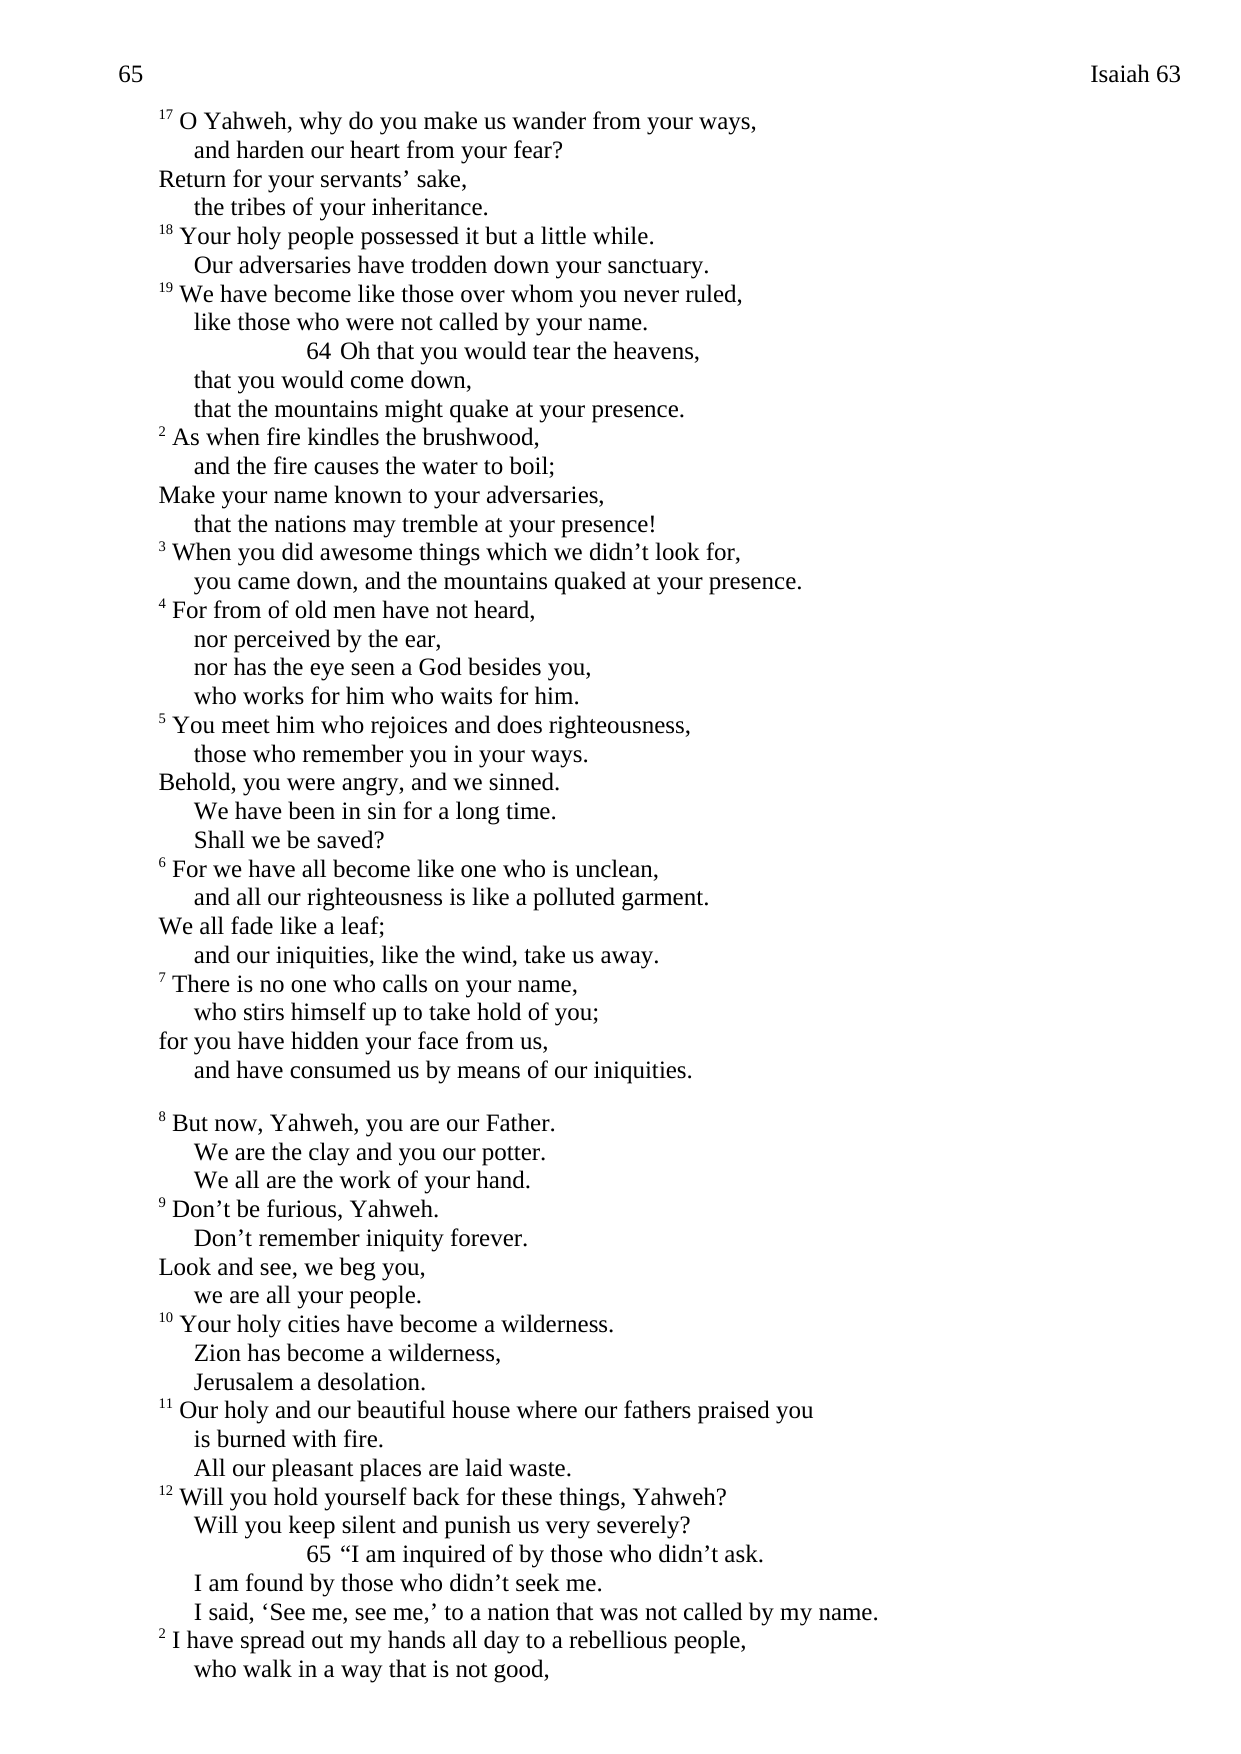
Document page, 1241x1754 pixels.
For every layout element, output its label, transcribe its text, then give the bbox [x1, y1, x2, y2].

text 64Oh that you would tear the heavens, [306, 336, 1181, 365]
text Don’t remember iniquity forever. [194, 1223, 1181, 1252]
text who walk in a way that is not good, [194, 1654, 1181, 1683]
text Jerusalem a desolation. [194, 1367, 1181, 1395]
text like those who were not called by your name. [194, 307, 1181, 336]
text we are all your people. [194, 1280, 1181, 1309]
text All our pleasant places are laid waste. [194, 1453, 1181, 1482]
text 6 For we have all become like one who is unclean, [158, 854, 1181, 882]
text I said, ‘See me, see me,’ to a nation that was not called by my name. [194, 1597, 1181, 1625]
text We are the clay and you our potter. [194, 1137, 1181, 1165]
text 3 When you did awesome things which we didn’t look for, [158, 537, 1181, 566]
text We all are the work of your hand. [194, 1165, 1181, 1194]
text that the nations may tremble at your presence! [194, 509, 1181, 537]
text that the mountains might quake at your presence. [194, 394, 1181, 422]
text that you would come down, [194, 365, 1181, 394]
text Behold, you were angry, and we sinned. [158, 767, 1181, 796]
text 19 We have become like those over whom you never ruled, [158, 279, 1181, 307]
text nor has the eye seen a God besides you, [194, 652, 1181, 681]
text Look and see, we beg you, [158, 1252, 1181, 1280]
text Zion has become a wilderness, [194, 1338, 1181, 1367]
text the tribes of your inheritance. [194, 192, 1181, 221]
text Return for your servants’ sake, [158, 164, 1181, 192]
text 5 You meet him who rejoices and does righteousness, [158, 710, 1181, 739]
text We have been in sin for a long time. [194, 796, 1181, 825]
text 9 Don’t be furious, Yahweh. [158, 1194, 1181, 1223]
text 18 Your holy people possessed it but a little while. [158, 221, 1181, 250]
text 11 Our holy and our beautiful house where our fathers praised you [158, 1395, 1181, 1424]
text and harden our heart from your fear? [194, 135, 1181, 164]
text 2 As when fire kindles the brushwood, [158, 422, 1181, 451]
text 8 But now, Yahweh, you are our Father. [158, 1108, 1181, 1137]
text Our adversaries have trodden down your sanctuary. [194, 250, 1181, 279]
text I am found by those who didn’t seek me. [194, 1568, 1181, 1597]
text 17 O Yahweh, why do you make us wander from your ways, [158, 106, 1181, 135]
text and have consumed us by means of our iniquities. [194, 1055, 1181, 1084]
text We all fade like a leaf; [158, 911, 1181, 940]
text you came down, and the mountains quaked at your presence. [194, 566, 1181, 595]
text for you have hidden your face from us, [158, 1026, 1181, 1055]
text 2 I have spread out my hands all day to a rebellious people, [158, 1625, 1181, 1654]
text and our iniquities, like the wind, take us away. [194, 940, 1181, 969]
text those who remember you in your ways. [194, 739, 1181, 767]
text Shall we be saved? [194, 825, 1181, 854]
text nor perceived by the ear, [194, 624, 1181, 652]
text is burned with fire. [194, 1424, 1181, 1453]
text Will you keep silent and punish us very severely? [194, 1510, 1181, 1539]
text 10 Your holy cities have become a wilderness. [158, 1309, 1181, 1338]
text who works for him who waits for him. [194, 681, 1181, 710]
text Make your name known to your adversaries, [158, 480, 1181, 509]
text 12 Will you hold yourself back for these things, Yahweh? [158, 1482, 1181, 1510]
text 65“I am inquired of by those who didn’t ask. [306, 1539, 1181, 1568]
text and the fire causes the water to boil; [194, 451, 1181, 480]
text who stirs himself up to take hold of you; [194, 997, 1181, 1026]
text 7 There is no one who calls on your name, [158, 969, 1181, 997]
text 4 For from of old men have not heard, [158, 595, 1181, 624]
text and all our righteousness is like a polluted garment. [194, 882, 1181, 911]
